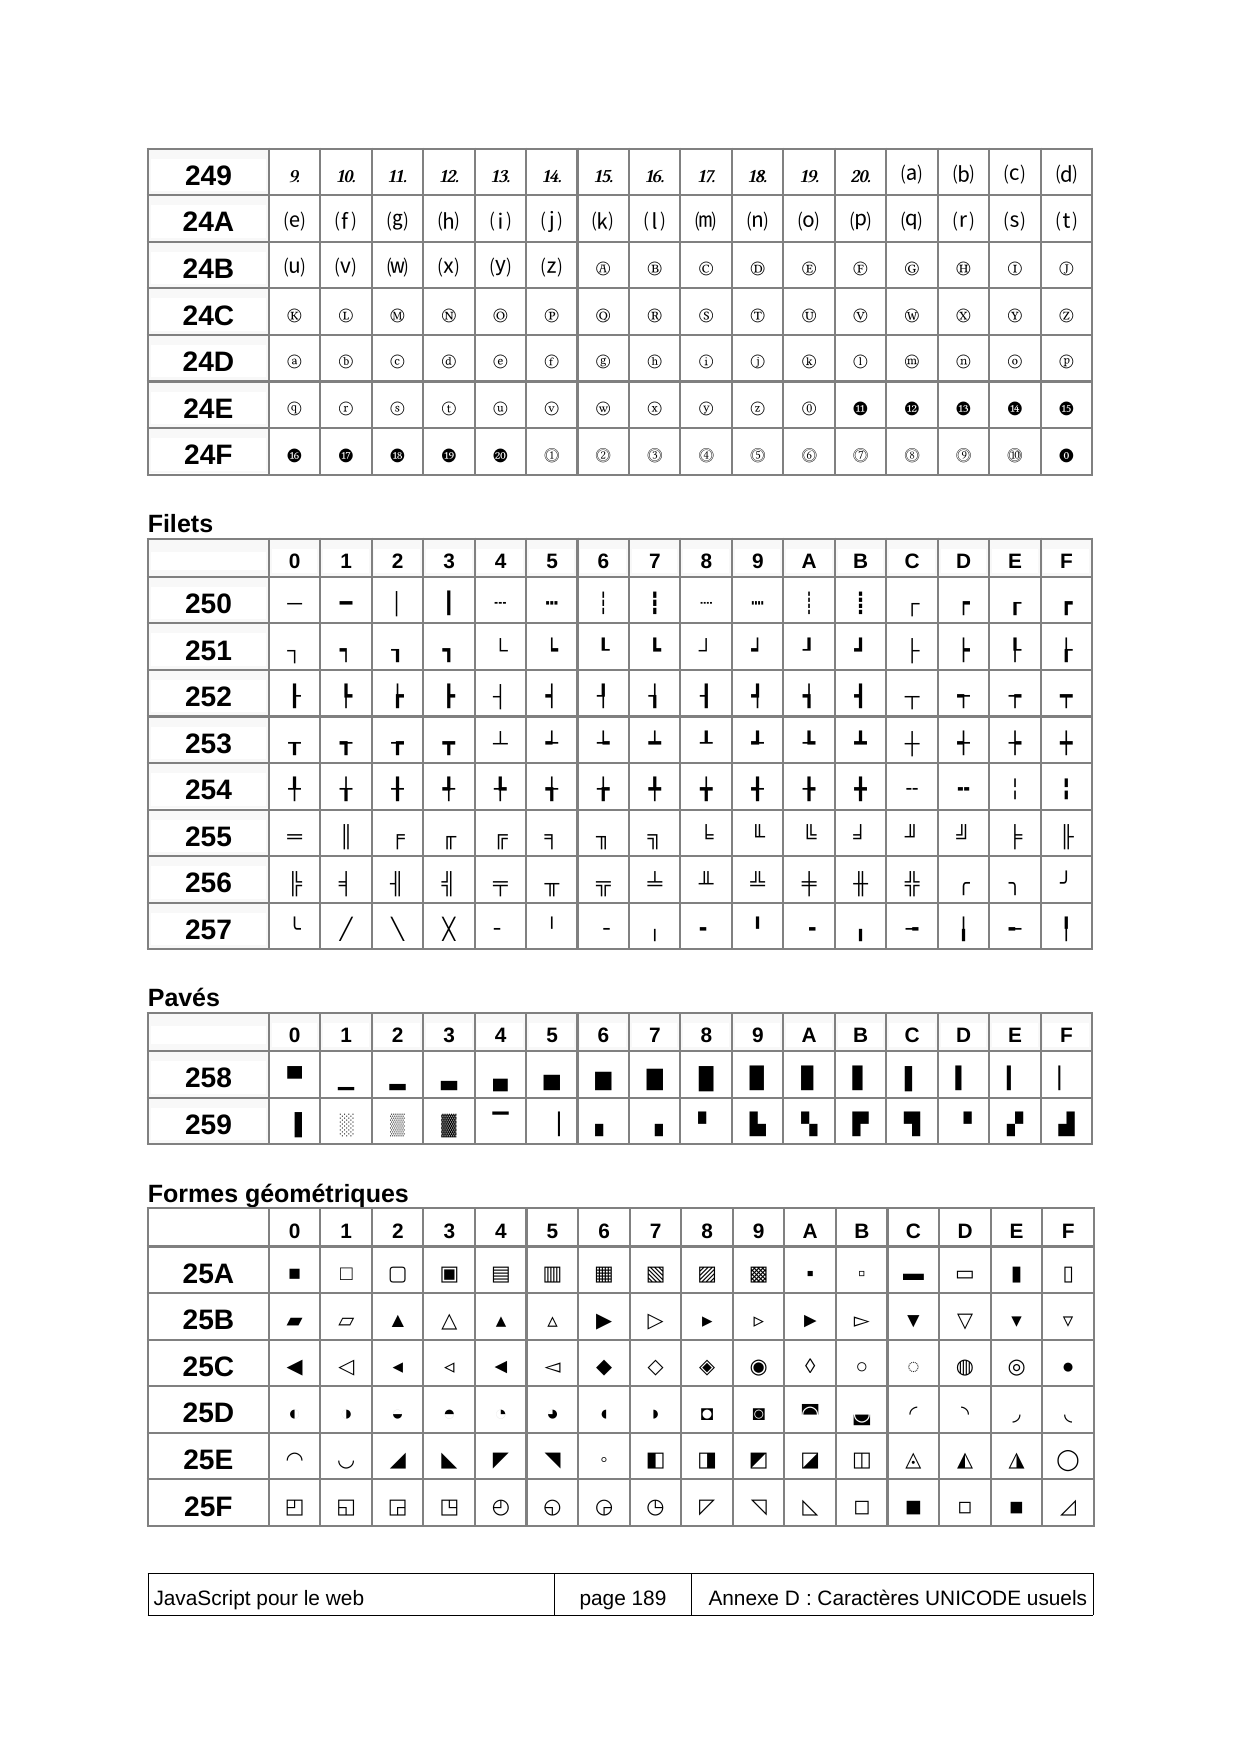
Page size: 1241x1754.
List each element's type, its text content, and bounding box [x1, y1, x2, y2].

table_cell ▰ [270, 1294, 319, 1338]
table_cell 24E [149, 383, 268, 427]
table_cell ┓ [424, 624, 474, 669]
table_cell ╫ [836, 857, 885, 902]
table_cell ○ [837, 1341, 886, 1385]
table_cell 255 [149, 811, 268, 855]
table_cell ◼ [889, 1480, 938, 1525]
table_header 2 [373, 1209, 422, 1245]
table_cell ▱ [321, 1294, 371, 1338]
table_cell ├ [887, 624, 937, 669]
table_cell 24F [149, 429, 268, 473]
table_header 2 [373, 540, 422, 576]
table_cell ┕ [527, 624, 576, 669]
table_cell ◆ [579, 1341, 629, 1385]
table_cell ⓻ [836, 429, 885, 473]
table_cell ⓞ [990, 336, 1040, 380]
table_cell ⒔ [476, 150, 525, 194]
table_cell ⓡ [321, 383, 371, 427]
table_cell ┣ [424, 671, 474, 715]
table_cell ▋ [836, 1052, 885, 1097]
table_cell ⓨ [681, 383, 731, 427]
table_cell ⓑ [321, 336, 371, 380]
table_cell ◣ [424, 1434, 474, 1478]
table_cell 250 [149, 578, 268, 622]
table_cell ⓤ [476, 383, 525, 427]
table_cell 24D [149, 336, 268, 380]
table_cell ◖ [579, 1387, 629, 1432]
table_cell ⓧ [630, 383, 679, 427]
table_cell ┧ [630, 671, 679, 715]
table_cell ⒳ [424, 243, 474, 287]
table_cell ╅ [527, 764, 576, 808]
table_cell ⒗ [630, 150, 679, 194]
table_cell Ⓙ [1042, 243, 1091, 287]
table_cell ╥ [527, 857, 576, 902]
table_cell ◌ [889, 1341, 938, 1385]
table_cell Ⓝ [424, 289, 474, 334]
table_cell ┨ [681, 671, 731, 715]
table_cell ┏ [1042, 578, 1091, 622]
table_cell ⒨ [681, 196, 731, 241]
table_cell ⒠ [270, 196, 319, 241]
table_cell ▃ [424, 1052, 474, 1097]
table_cell █ [681, 1052, 731, 1097]
table_cell 24B [149, 243, 268, 287]
table_cell ◢ [373, 1434, 422, 1478]
table_cell ⓚ [784, 336, 834, 380]
table_cell ┻ [836, 718, 885, 762]
table_header F [1042, 540, 1091, 576]
table_cell ◘ [682, 1387, 732, 1432]
table_header 5 [528, 1209, 577, 1245]
table_cell ╁ [321, 764, 371, 808]
table_cell ▎ [990, 1052, 1040, 1097]
table_cell ◛ [837, 1387, 886, 1432]
table_cell ╘ [681, 811, 731, 855]
table_cell ┥ [527, 671, 576, 715]
table_cell ┮ [990, 671, 1040, 715]
table_cell └ [476, 624, 525, 669]
table_cell ▔ [476, 1099, 525, 1143]
table_cell ▿ [1043, 1294, 1093, 1338]
table_cell ▌ [887, 1052, 937, 1097]
table_cell ◒ [373, 1387, 422, 1432]
table_cell ▶ [579, 1294, 629, 1338]
table_cell ╓ [424, 811, 474, 855]
table_cell 25F [149, 1480, 268, 1525]
table_cell ◟ [1043, 1387, 1093, 1432]
table_cell ⒧ [630, 196, 679, 241]
table_cell ╆ [579, 764, 628, 808]
table_cell ┍ [939, 578, 988, 622]
table_cell ┶ [579, 718, 628, 762]
table_cell ◾ [992, 1480, 1041, 1525]
table_cell ◹ [734, 1480, 783, 1525]
table_cell ◚ [785, 1387, 835, 1432]
table_cell ◲ [373, 1480, 422, 1525]
table_header 8 [681, 1014, 731, 1050]
table_header [149, 1014, 268, 1050]
table_cell ◡ [321, 1434, 371, 1478]
table_cell ⒯ [1042, 196, 1091, 241]
table_header 6 [579, 540, 628, 576]
table_cell ╒ [373, 811, 422, 855]
table_cell ▢ [373, 1248, 422, 1292]
table_cell ⒒ [373, 150, 422, 194]
table_cell ║ [321, 811, 371, 855]
table_cell ┷ [630, 718, 679, 762]
table_cell ╷ [630, 904, 679, 948]
table_cell ⓼ [887, 429, 937, 473]
table_cell │ [373, 578, 422, 622]
table_header B [836, 540, 885, 576]
table_cell ◑ [321, 1387, 371, 1432]
table_header [149, 540, 268, 576]
table_cell 254 [149, 764, 268, 808]
table_cell ┽ [939, 718, 988, 762]
table_cell ⒕ [527, 150, 576, 194]
table_cell ╽ [939, 904, 988, 948]
table_cell ╧ [630, 857, 679, 902]
table_cell ◮ [992, 1434, 1041, 1478]
table_cell 25E [149, 1434, 268, 1478]
table_cell Ⓘ [990, 243, 1040, 287]
table_cell ◫ [837, 1434, 886, 1478]
table_cell ▩ [734, 1248, 783, 1292]
table_cell ╍ [939, 764, 988, 808]
table_cell ─ [270, 578, 319, 622]
table_cell ◺ [785, 1480, 835, 1525]
table_cell ┌ [887, 578, 937, 622]
table_cell ┯ [1042, 671, 1091, 715]
table_cell ⒑ [321, 150, 371, 194]
table_cell ┦ [579, 671, 628, 715]
table_cell 253 [149, 718, 268, 762]
table_cell ┆ [579, 578, 628, 622]
table_cell ▣ [424, 1248, 474, 1292]
table_cell ┄ [476, 578, 525, 622]
table_cell ╖ [579, 811, 628, 855]
table_cell ⒮ [990, 196, 1040, 241]
table_cell ▲ [373, 1294, 422, 1338]
table_cell ╏ [1042, 764, 1091, 808]
table_cell Ⓐ [579, 243, 628, 287]
table_cell ⒙ [733, 150, 782, 194]
table_cell ⓣ [424, 383, 474, 427]
table_cell ◶ [579, 1480, 629, 1525]
table_cell 25C [149, 1341, 268, 1385]
table_cell ⓽ [939, 429, 988, 473]
table_cell ◨ [682, 1434, 732, 1478]
table_cell ▙ [733, 1099, 782, 1143]
table_cell Ⓑ [630, 243, 679, 287]
table_cell ▁ [321, 1052, 371, 1097]
table_cell ┤ [476, 671, 525, 715]
table_header 4 [476, 540, 525, 576]
table_cell ⒬ [887, 196, 937, 241]
table_header E [992, 1209, 1041, 1245]
table_cell ⓳ [424, 429, 474, 473]
table_cell ⓐ [270, 336, 319, 380]
table_cell Ⓤ [784, 289, 834, 334]
table_cell Ⓛ [321, 289, 371, 334]
table_cell ⓛ [836, 336, 885, 380]
table_cell 257 [149, 904, 268, 948]
table_cell ⓺ [784, 429, 834, 473]
table_cell ► [785, 1294, 835, 1338]
table_cell ╰ [270, 904, 319, 948]
table_cell ┰ [270, 718, 319, 762]
table_cell ╮ [990, 857, 1040, 902]
table_cell ▸ [682, 1294, 732, 1338]
table_cell 25A [149, 1248, 268, 1292]
table_header 0 [270, 540, 319, 576]
table_cell Ⓟ [527, 289, 576, 334]
table_cell ⓷ [630, 429, 679, 473]
table_header 7 [630, 540, 679, 576]
table_cell Ⓣ [733, 289, 782, 334]
table_cell ◭ [940, 1434, 990, 1478]
table_cell ┾ [990, 718, 1040, 762]
table_cell ◵ [528, 1480, 577, 1525]
table_header 9 [734, 1209, 783, 1245]
table_cell ▽ [940, 1294, 990, 1338]
table_cell ┱ [321, 718, 371, 762]
table_cell ┃ [424, 578, 474, 622]
table_cell ▚ [784, 1099, 834, 1143]
table_cell ■ [270, 1248, 319, 1292]
table_header C [887, 1014, 937, 1050]
table_cell ▜ [887, 1099, 937, 1143]
table_cell ⓦ [579, 383, 628, 427]
table_cell ╦ [579, 857, 628, 902]
table_cell 25B [149, 1294, 268, 1338]
table_cell ◇ [631, 1341, 680, 1385]
table_cell ▄ [476, 1052, 525, 1097]
table_cell ⓪ [784, 383, 834, 427]
table_cell 25D [149, 1387, 268, 1432]
table_cell ▫ [837, 1248, 886, 1292]
table_cell ◜ [889, 1387, 938, 1432]
table_cell ⓩ [733, 383, 782, 427]
table_cell ╢ [373, 857, 422, 902]
table_cell ◥ [528, 1434, 577, 1478]
table_cell Ⓥ [836, 289, 885, 334]
table_cell ╭ [939, 857, 988, 902]
table_cell ▆ [579, 1052, 628, 1097]
table_cell 252 [149, 671, 268, 715]
table_cell ◍ [940, 1341, 990, 1385]
table_cell ▧ [631, 1248, 680, 1292]
table_cell ◻ [837, 1480, 886, 1525]
table_cell ⓿ [1042, 429, 1091, 473]
table_cell ◐ [270, 1387, 319, 1432]
table_header 8 [682, 1209, 732, 1245]
table_cell ⓙ [733, 336, 782, 380]
table_cell ▹ [734, 1294, 783, 1338]
table_cell ┑ [321, 624, 371, 669]
table_cell ◎ [992, 1341, 1041, 1385]
table_cell Ⓠ [579, 289, 628, 334]
table_cell ┹ [733, 718, 782, 762]
table_cell ⓴ [476, 429, 525, 473]
table_cell ╞ [990, 811, 1040, 855]
table_cell ▨ [682, 1248, 732, 1292]
table_cell ▖ [579, 1099, 628, 1143]
table_cell ▥ [528, 1248, 577, 1292]
table_cell ◯ [1043, 1434, 1093, 1478]
table_cell ⒤ [476, 196, 525, 241]
table_header 3 [424, 1209, 474, 1245]
table_cell ⒞ [990, 150, 1040, 194]
table_cell Ⓧ [939, 289, 988, 334]
table_cell ▻ [837, 1294, 886, 1338]
table_cell ┩ [733, 671, 782, 715]
table_cell ⓮ [990, 383, 1040, 427]
table_cell ⒩ [733, 196, 782, 241]
table_cell Ⓨ [990, 289, 1040, 334]
table_cell ╗ [630, 811, 679, 855]
table_cell ⒥ [527, 196, 576, 241]
table_cell ⒵ [527, 243, 576, 287]
table_cell ╄ [476, 764, 525, 808]
table_cell ◓ [424, 1387, 474, 1432]
table_cell ◷ [631, 1480, 680, 1525]
table_cell ╱ [321, 904, 371, 948]
subtitle Formes géométriques [148, 1178, 1093, 1207]
table_cell ⒛ [836, 150, 885, 194]
table_cell ╶ [579, 904, 628, 948]
table_cell ▝ [939, 1099, 988, 1143]
table_header A [785, 1209, 835, 1245]
table_cell ┎ [990, 578, 1040, 622]
table_cell ⓟ [1042, 336, 1091, 380]
table_cell ╀ [270, 764, 319, 808]
table_cell ▴ [476, 1294, 525, 1338]
table_cell ╔ [476, 811, 525, 855]
table_cell 24A [149, 196, 268, 241]
table_cell ┢ [373, 671, 422, 715]
table_cell ⒣ [424, 196, 474, 241]
table_cell ◦ [579, 1434, 629, 1478]
table_cell ◄ [476, 1341, 525, 1385]
table_cell ═ [270, 811, 319, 855]
table_cell ┡ [321, 671, 371, 715]
table_header F [1043, 1209, 1093, 1245]
table_cell ⒓ [424, 150, 474, 194]
table_cell Ⓢ [681, 289, 731, 334]
table_cell ◠ [270, 1434, 319, 1478]
table_header 3 [424, 540, 474, 576]
table_cell ◳ [424, 1480, 474, 1525]
table_header 4 [476, 1209, 525, 1245]
table_cell ◬ [889, 1434, 938, 1478]
table_cell ◰ [270, 1480, 319, 1525]
table_cell Ⓜ [373, 289, 422, 334]
table_cell Ⓚ [270, 289, 319, 334]
table_cell ◀ [270, 1341, 319, 1385]
table_header 5 [527, 1014, 576, 1050]
table_cell ╸ [681, 904, 731, 948]
table_cell ╪ [784, 857, 834, 902]
table_cell ◊ [785, 1341, 835, 1385]
table_cell ◔ [476, 1387, 525, 1432]
table_cell ╟ [1042, 811, 1091, 855]
table_cell ⓠ [270, 383, 319, 427]
table_cell ◉ [734, 1341, 783, 1385]
table_cell ▬ [889, 1248, 938, 1292]
table_cell ⒡ [321, 196, 371, 241]
table_header 2 [373, 1014, 422, 1050]
table_header C [889, 1209, 938, 1245]
table_cell ⓢ [373, 383, 422, 427]
table_cell ▇ [630, 1052, 679, 1097]
table_cell ┘ [681, 624, 731, 669]
table_cell Ⓒ [681, 243, 731, 287]
table_cell ╻ [836, 904, 885, 948]
table_cell ╎ [990, 764, 1040, 808]
table_cell ⓾ [990, 429, 1040, 473]
table_cell ⓗ [630, 336, 679, 380]
table_cell ▀ [270, 1052, 319, 1097]
table_cell ┠ [270, 671, 319, 715]
table_header 1 [321, 1209, 371, 1245]
table_cell ◸ [682, 1480, 732, 1525]
table_cell ▂ [373, 1052, 422, 1097]
table_cell ▼ [889, 1294, 938, 1338]
table_header E [990, 1014, 1040, 1050]
table_cell ⒖ [579, 150, 628, 194]
table_cell ╹ [733, 904, 782, 948]
table_cell ┸ [681, 718, 731, 762]
table_cell ┪ [784, 671, 834, 715]
table_cell ╩ [733, 857, 782, 902]
table_cell ╲ [373, 904, 422, 948]
table_cell ▦ [579, 1248, 629, 1292]
table_cell ┼ [887, 718, 937, 762]
table_cell ⒟ [1042, 150, 1091, 194]
table_cell ⓫ [836, 383, 885, 427]
table_cell ▵ [528, 1294, 577, 1338]
table_cell 251 [149, 624, 268, 669]
table_cell ┐ [270, 624, 319, 669]
table_cell ⓕ [527, 336, 576, 380]
table_header D [939, 540, 988, 576]
table_header 6 [579, 1014, 628, 1050]
table_cell ⒰ [270, 243, 319, 287]
table_cell ┅ [527, 578, 576, 622]
table_cell ╛ [836, 811, 885, 855]
table_cell ┵ [527, 718, 576, 762]
table_header B [837, 1209, 886, 1245]
table_header 7 [631, 1209, 680, 1245]
table_header 9 [733, 1014, 782, 1050]
table_cell Ⓗ [939, 243, 988, 287]
table_header D [940, 1209, 990, 1245]
table_header 8 [681, 540, 731, 576]
table_cell ⓹ [733, 429, 782, 473]
table_cell ▞ [990, 1099, 1040, 1143]
table_cell ▭ [940, 1248, 990, 1292]
table_cell ┗ [630, 624, 679, 669]
table_header B [836, 1014, 885, 1050]
table_cell ⒚ [784, 150, 834, 194]
table_cell ⓝ [939, 336, 988, 380]
table_cell ⓔ [476, 336, 525, 380]
table_cell ▓ [424, 1099, 474, 1143]
table_cell ⓥ [527, 383, 576, 427]
table_cell Ⓔ [784, 243, 834, 287]
table_cell ⒭ [939, 196, 988, 241]
table_cell ╝ [939, 811, 988, 855]
table_cell ▯ [1043, 1248, 1093, 1292]
table_cell ╴ [476, 904, 525, 948]
table_cell ▉ [733, 1052, 782, 1097]
table_cell ⓭ [939, 383, 988, 427]
table_cell ┺ [784, 718, 834, 762]
table_cell ╈ [681, 764, 731, 808]
table_header F [1042, 1014, 1091, 1050]
table_cell ╡ [321, 857, 371, 902]
table_cell ◴ [476, 1480, 525, 1525]
table_cell ▊ [784, 1052, 834, 1097]
table_cell ┋ [836, 578, 885, 622]
table_cell ⒘ [681, 150, 731, 194]
table_cell ⒢ [373, 196, 422, 241]
table_header A [784, 1014, 834, 1050]
table_cell ⓓ [424, 336, 474, 380]
table_cell ╉ [733, 764, 782, 808]
table_header 5 [527, 540, 576, 576]
table_cell Ⓞ [476, 289, 525, 334]
table_cell ⓯ [1042, 383, 1091, 427]
table_cell ⒐ [270, 150, 319, 194]
table_cell ▤ [476, 1248, 525, 1292]
table_cell 249 [149, 150, 268, 194]
table_cell ▷ [631, 1294, 680, 1338]
table_cell ▍ [939, 1052, 988, 1097]
subtitle Filets [148, 509, 1093, 537]
table_header 0 [270, 1014, 319, 1050]
table_cell ◧ [631, 1434, 680, 1478]
table_cell ┈ [681, 578, 731, 622]
table_cell ┇ [630, 578, 679, 622]
table_cell 256 [149, 857, 268, 902]
table_cell ◕ [528, 1387, 577, 1432]
table_cell Ⓦ [887, 289, 937, 334]
table_cell ⒜ [887, 150, 937, 194]
table_cell ⓵ [527, 429, 576, 473]
table_cell ⒫ [836, 196, 885, 241]
table_cell ╵ [527, 904, 576, 948]
table_cell ╯ [1042, 857, 1091, 902]
table_cell ⒝ [939, 150, 988, 194]
table_cell ▗ [630, 1099, 679, 1143]
table_cell ⒲ [373, 243, 422, 287]
table_cell ⓰ [270, 429, 319, 473]
table_header 7 [630, 1014, 679, 1050]
table_cell ▾ [992, 1294, 1041, 1338]
table_cell ◃ [424, 1341, 474, 1385]
table_cell ┫ [836, 671, 885, 715]
table_cell Ⓩ [1042, 289, 1091, 334]
table_cell ╤ [476, 857, 525, 902]
table_cell ◤ [476, 1434, 525, 1478]
table_cell ┚ [784, 624, 834, 669]
table_cell ╨ [681, 857, 731, 902]
table_cell ▅ [527, 1052, 576, 1097]
table_cell ▪ [785, 1248, 835, 1292]
table_cell ▒ [373, 1099, 422, 1143]
table_cell ┒ [373, 624, 422, 669]
table_cell Ⓖ [887, 243, 937, 287]
table_cell ┲ [373, 718, 422, 762]
table_header 0 [270, 1209, 319, 1245]
table_cell ◁ [321, 1341, 371, 1385]
table_cell ╬ [887, 857, 937, 902]
table_cell ┿ [1042, 718, 1091, 762]
table_cell ╇ [630, 764, 679, 808]
table_header [149, 1209, 268, 1245]
table_cell ▘ [681, 1099, 731, 1143]
table_cell ⒪ [784, 196, 834, 241]
table_cell ┭ [939, 671, 988, 715]
table_cell ◱ [321, 1480, 371, 1525]
table_cell ⒱ [321, 243, 371, 287]
table_header E [990, 540, 1040, 576]
table_header D [939, 1014, 988, 1050]
table_cell ╜ [887, 811, 937, 855]
table_cell ◗ [631, 1387, 680, 1432]
table_cell ◽ [940, 1480, 990, 1525]
table_cell ▮ [992, 1248, 1041, 1292]
table_cell ⓘ [681, 336, 731, 380]
table_cell ┞ [990, 624, 1040, 669]
table_cell ⓒ [373, 336, 422, 380]
table_cell ◪ [785, 1434, 835, 1478]
table_cell ⓜ [887, 336, 937, 380]
table_cell ◝ [940, 1387, 990, 1432]
table_cell ▟ [1042, 1099, 1091, 1143]
table_cell ╃ [424, 764, 474, 808]
table_cell ━ [321, 578, 371, 622]
table_cell ╳ [424, 904, 474, 948]
table_cell ╋ [836, 764, 885, 808]
table_cell ● [1043, 1341, 1093, 1385]
table_cell ┖ [579, 624, 628, 669]
table_cell ┛ [836, 624, 885, 669]
table_cell ╣ [424, 857, 474, 902]
table_cell ┝ [939, 624, 988, 669]
table_cell ▐ [270, 1099, 319, 1143]
table_cell ╂ [373, 764, 422, 808]
table_cell ◂ [373, 1341, 422, 1385]
table_cell ⒴ [476, 243, 525, 287]
table_cell ╼ [887, 904, 937, 948]
table_cell ▛ [836, 1099, 885, 1143]
table_cell ⓲ [373, 429, 422, 473]
table_cell □ [321, 1248, 371, 1292]
table_cell ╙ [733, 811, 782, 855]
table_cell ⒦ [579, 196, 628, 241]
table_header 9 [733, 540, 782, 576]
table_cell ▏ [1042, 1052, 1091, 1097]
table_header A [784, 540, 834, 576]
subtitle Pavés [148, 983, 1093, 1012]
table_header 1 [321, 1014, 371, 1050]
table_cell ◩ [734, 1434, 783, 1478]
table_cell △ [424, 1294, 474, 1338]
table_cell ░ [321, 1099, 371, 1143]
table_cell 259 [149, 1099, 268, 1143]
table_header C [887, 540, 937, 576]
table_cell ╌ [887, 764, 937, 808]
table_cell ┬ [887, 671, 937, 715]
table_cell ┳ [424, 718, 474, 762]
table_cell ◿ [1043, 1480, 1093, 1525]
table_cell ⓱ [321, 429, 371, 473]
table_cell 24C [149, 289, 268, 334]
table_cell ◙ [734, 1387, 783, 1432]
table_cell ╺ [784, 904, 834, 948]
table_cell ╿ [1042, 904, 1091, 948]
table_cell ╾ [990, 904, 1040, 948]
table_cell ╠ [270, 857, 319, 902]
table_cell ┊ [784, 578, 834, 622]
table_cell ◈ [682, 1341, 732, 1385]
table_cell ╚ [784, 811, 834, 855]
table_cell ┴ [476, 718, 525, 762]
table_cell ┙ [733, 624, 782, 669]
table_cell ◅ [528, 1341, 577, 1385]
table_cell ⓬ [887, 383, 937, 427]
table_header 6 [579, 1209, 629, 1245]
table_cell ╊ [784, 764, 834, 808]
table_cell ▕ [527, 1099, 576, 1143]
table_cell ⓶ [579, 429, 628, 473]
table_cell Ⓓ [733, 243, 782, 287]
table_cell ⓸ [681, 429, 731, 473]
table_cell Ⓡ [630, 289, 679, 334]
table_header 3 [424, 1014, 474, 1050]
table_header 4 [476, 1014, 525, 1050]
table_cell ◞ [992, 1387, 1041, 1432]
table_cell Ⓕ [836, 243, 885, 287]
table_header 1 [321, 540, 371, 576]
table_cell ⓖ [579, 336, 628, 380]
table_cell ╕ [527, 811, 576, 855]
table_cell ┟ [1042, 624, 1091, 669]
table_cell 258 [149, 1052, 268, 1097]
table_cell ┉ [733, 578, 782, 622]
